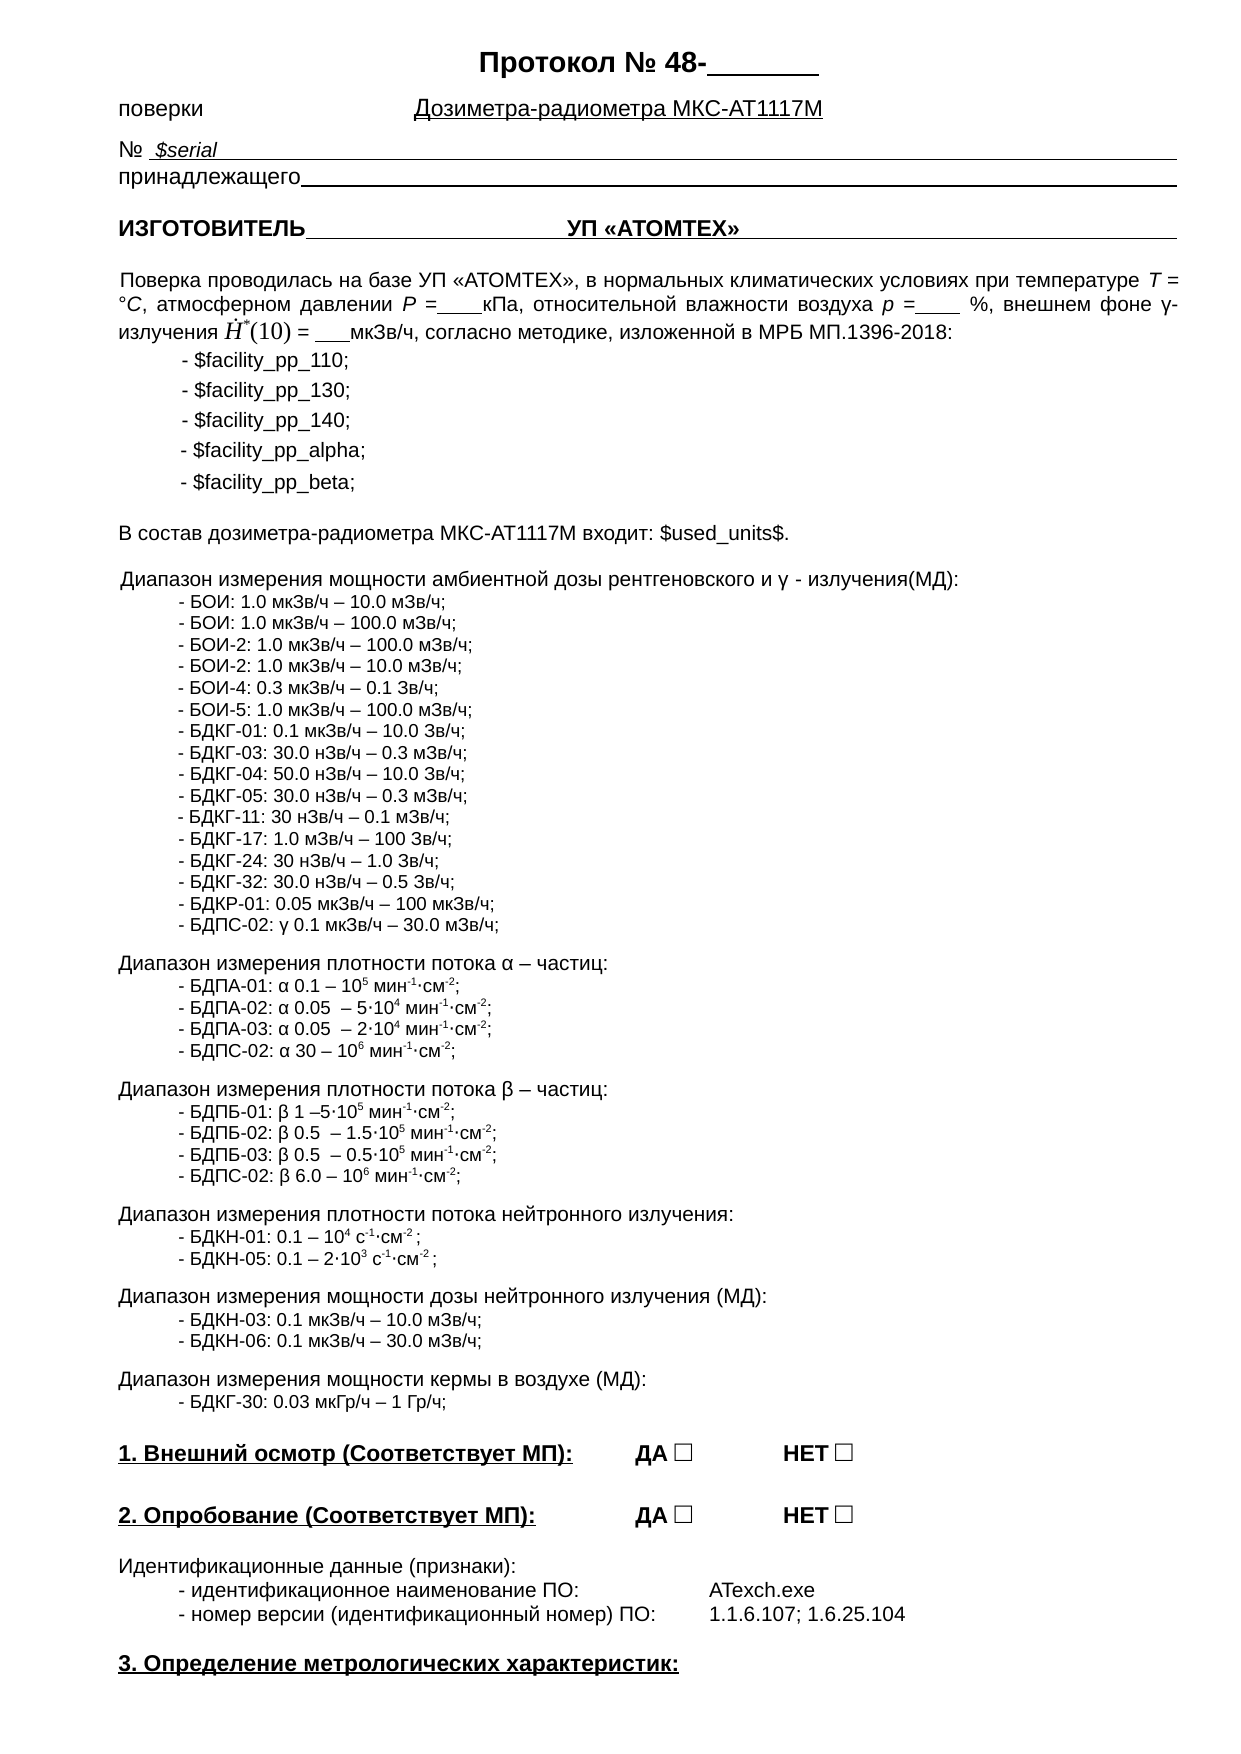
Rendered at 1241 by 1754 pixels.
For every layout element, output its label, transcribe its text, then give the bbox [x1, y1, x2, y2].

text - номер версии (идентификационный номер) ПО: 1.1.6.107; 1.6.25.104 [118, 1602, 1179, 1626]
table_header - БОИ-4: 0.3 мкЗв/ч – 0.1 Зв/ч; [118, 677, 1063, 698]
table_header - БДПА-02: α 0.05 – 5⋅104 мин-1⋅см-2; [118, 996, 1063, 1018]
table_header - БДПА-03: α 0.05 – 2⋅104 мин-1⋅см-2; [118, 1018, 1063, 1039]
table_header - БДКГ-32: 30.0 нЗв/ч – 0.5 Зв/ч; [118, 871, 1063, 892]
table_header Диапазон измерения плотности потока нейтронного излучения: [118, 1202, 1063, 1226]
table_header - БДКГ-03: 30.0 нЗв/ч – 0.3 мЗв/ч; [118, 742, 1063, 763]
table_header Диапазон измерения мощности дозы нейтронного излучения (МД): [118, 1284, 1063, 1308]
text - идентификационное наименование ПО: ATexch.exe [118, 1578, 1179, 1602]
table_header - $facility_pp_alpha; [118, 435, 1179, 465]
text 2. Опробование (Соответствует МП): ДА □ НЕТ □ [118, 1496, 1179, 1530]
table_header - БДКГ-04: 50.0 нЗв/ч – 10.0 Зв/ч; [118, 763, 1063, 785]
table_header - БОИ: 1.0 мкЗв/ч – 10.0 мЗв/ч; [118, 591, 1063, 612]
table_header - БДПБ-03: β 0.5 – 0.5⋅105 мин-1⋅см-2; [118, 1144, 1063, 1165]
table_header - БДКГ-05: 30.0 нЗв/ч – 0.3 мЗв/ч; [118, 785, 1063, 806]
text поверки Дозиметра-радиометра МКС-АТ1117М [118, 93, 1179, 122]
table_header Диапазон измерения плотности потока α – частиц: [118, 951, 1063, 975]
table_header - БДПС-02: γ 0.1 мкЗв/ч – 30.0 мЗв/ч; [118, 914, 1063, 936]
table_header Диапазон измерения мощности амбиентной дозы рентгеновского и γ - излучения(МД): [118, 567, 1063, 591]
text В состав дозиметра-радиометра МКС-АТ1117М входит: $used_units$. [118, 521, 1177, 545]
text принадлежащего [118, 163, 1179, 189]
text 3. Определение метрологических характеристик: [118, 1649, 1179, 1676]
text Поверка проводилась на базе УП «АТОМТЕХ», в нормальных климатических условиях при температуре Т = °С, атмосферном давлении Р = кПа, относительной влажности воздуха р = %, внешнем фоне γ-излучения Ḣ*(10) = мкЗв/ч, согласно методике, изложенной в МРБ МП.1396-2018: [118, 268, 1179, 345]
table_header Диапазон измерения мощности кермы в воздухе (МД): [118, 1367, 1063, 1391]
table_header - БОИ-5: 1.0 мкЗв/ч – 100.0 мЗв/ч; [118, 699, 1063, 720]
table_header - БДКН-06: 0.1 мкЗв/ч – 30.0 мЗв/ч; [118, 1330, 1063, 1351]
table_header - $facility_pp_140; [118, 405, 1179, 435]
table_header - БДПС-02: β 6.0 – 106 мин-1⋅см-2; [118, 1165, 1063, 1187]
table_header - БДПБ-01: β 1 –5⋅105 мин-1⋅см-2; [118, 1100, 1063, 1122]
text № $serial [118, 136, 1179, 163]
text ИЗГОТОВИТЕЛЬ УП «АТОМТЕХ» [118, 215, 1179, 242]
table_header - БДПС-02: α 30 – 106 мин-1⋅см-2; [118, 1040, 1063, 1061]
table_header - БДКН-01: 0.1 – 104 с-1⋅см-2 ; [118, 1226, 1063, 1247]
table_header - $facility_pp_130; [118, 375, 1179, 405]
table_header - БДКГ-01: 0.1 мкЗв/ч – 10.0 Зв/ч; [119, 720, 1063, 742]
table_header - БДКГ-17: 1.0 мЗв/ч – 100 Зв/ч; [118, 828, 1063, 849]
table_header - БДКГ-11: 30 нЗв/ч – 0.1 мЗв/ч; [118, 806, 1063, 828]
table_header - $facility_pp_beta; [118, 465, 1179, 497]
table_header - БДПБ-02: β 0.5 – 1.5⋅105 мин-1⋅см-2; [118, 1122, 1063, 1143]
text Протокол № 48- [88, 45, 1179, 79]
table_header - БДКР-01: 0.05 мкЗв/ч – 100 мкЗв/ч; [118, 893, 1063, 914]
table_header - БДКН-03: 0.1 мкЗв/ч – 10.0 мЗв/ч; [118, 1308, 1063, 1330]
table_header - БОИ: 1.0 мкЗв/ч – 100.0 мЗв/ч; [118, 612, 1063, 634]
table_header - БДКГ-24: 30 нЗв/ч – 1.0 Зв/ч; [118, 849, 1063, 871]
table_header - БДКГ-30: 0.03 мкГр/ч – 1 Гр/ч; [118, 1391, 1063, 1412]
text 1. Внешний осмотр (Соответствует МП): ДА □ НЕТ □ [118, 1434, 1179, 1467]
table_header - $facility_pp_110; [118, 345, 1179, 375]
text Идентификационные данные (признаки): [118, 1554, 1179, 1578]
table_header - БОИ-2: 1.0 мкЗв/ч – 10.0 мЗв/ч; [118, 655, 1063, 677]
table_header Диапазон измерения плотности потока β – частиц: [118, 1076, 1063, 1100]
table_header - БДПА-01: α 0.1 – 105 мин-1⋅см-2; [118, 975, 1063, 996]
table_header - БОИ-2: 1.0 мкЗв/ч – 100.0 мЗв/ч; [118, 634, 1063, 655]
table_header - БДКН-05: 0.1 – 2⋅103 с-1⋅см-2 ; [118, 1248, 1063, 1269]
